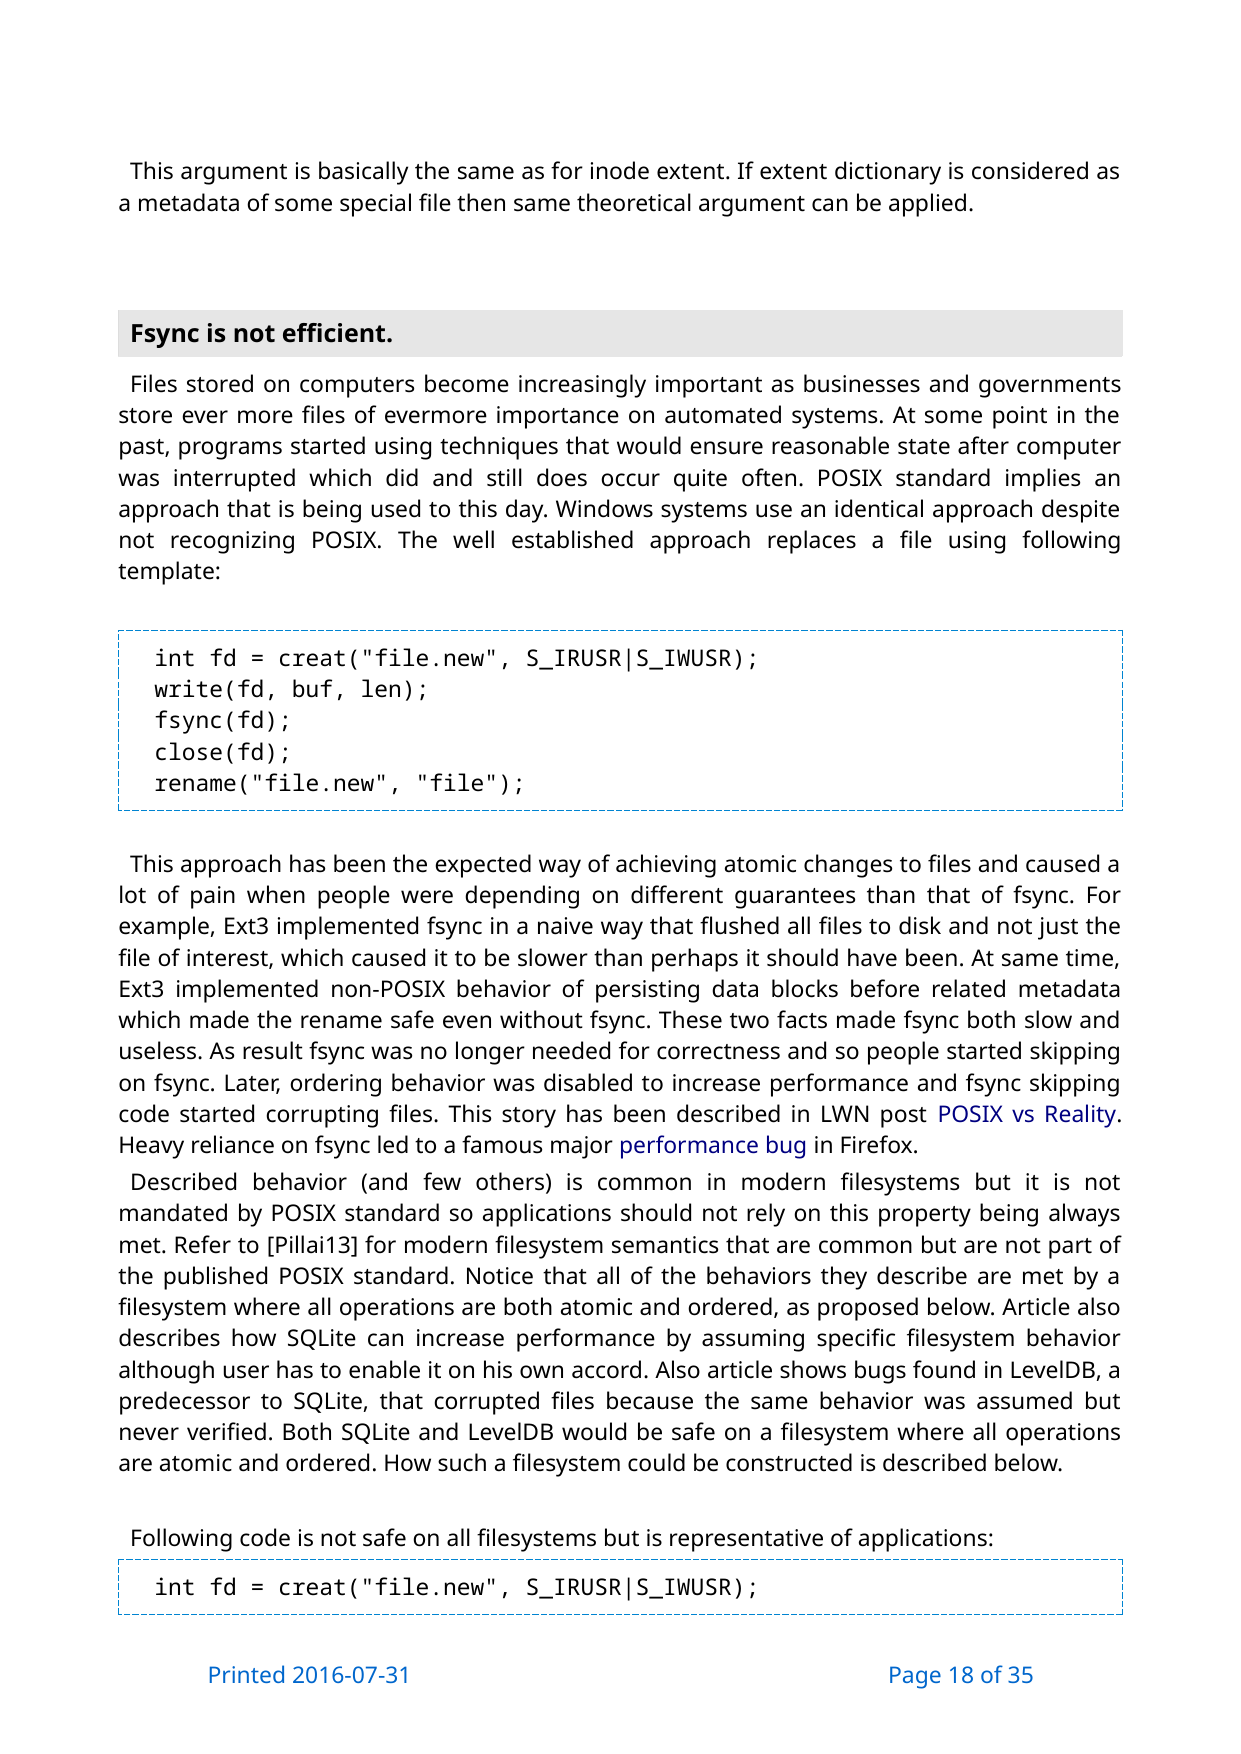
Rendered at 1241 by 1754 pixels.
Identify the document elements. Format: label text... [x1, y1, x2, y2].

text rename("file.new", "file"); [118, 755, 1122, 811]
text This argument is basically the same as for inode extent. If extent dictionary is considered as a metadata of some special file then same theoretical argument can be applied. [118, 155, 1122, 218]
text Described behavior (and few others) is common in modern filesystems but it is not mandated by POSIX standard so applications should not rely on this property being always met. Refer to [Pillai13] for modern filesystem semantics that are common but are not part of the published POSIX standard. Notice that all of the behaviors they describe are met by a filesystem where all operations are both atomic and ordered, as proposed below. Article also describes how SQLite can increase performance by assuming specific filesystem behavior although user has to enable it on his own accord. Also article shows bugs found in LevelDB, a predecessor to SQLite, that corrupted files because the same behavior was assumed but never verified. Both SQLite and LevelDB would be safe on a filesystem where all operations are atomic and ordered. How such a filesystem could be constructed is described below. [118, 1166, 1122, 1479]
text This approach has been the expected way of achieving atomic changes to files and caused a lot of pain when people were depending on different guarantees than that of fsync. For example, Ext3 implemented fsync in a naive way that flushed all files to disk and not just the file of interest, which caused it to be slower than perhaps it should have been. At same time, Ext3 implemented non-POSIX behavior of persisting data blocks before related metadata which made the rename safe even without fsync. These two facts made fsync both slow and useless. As result fsync was no longer needed for correctness and so people started skipping on fsync. Later, ordering behavior was disabled to increase performance and fsync skipping code started corrupting files. This story has been described in LWN post POSIX vs Reality. Heavy reliance on fsync led to a famous major performance bug in Firefox. [118, 848, 1122, 1160]
text int fd = creat("file.new", S_IRUSR|S_IWUSR); [118, 1559, 1122, 1615]
text Following code is not safe on all filesystems but is representative of applications: [118, 1522, 1122, 1553]
text fsync(fd); [118, 692, 1122, 723]
subtitle Fsync is not efficient. [119, 311, 1122, 356]
text close(fd); [118, 723, 1122, 755]
text write(fd, buf, len); [118, 661, 1122, 692]
text int fd = creat("file.new", S_IRUSR|S_IWUSR); [118, 630, 1122, 661]
text Files stored on computers become increasingly important as businesses and governments store ever more files of evermore importance on automated systems. At some point in the past, programs started using techniques that would ensure reasonable state after computer was interrupted which did and still does occur quite often. POSIX standard implies an approach that is being used to this day. Windows systems use an identical approach despite not recognizing POSIX. The well established approach replaces a file using following template: [118, 368, 1122, 587]
